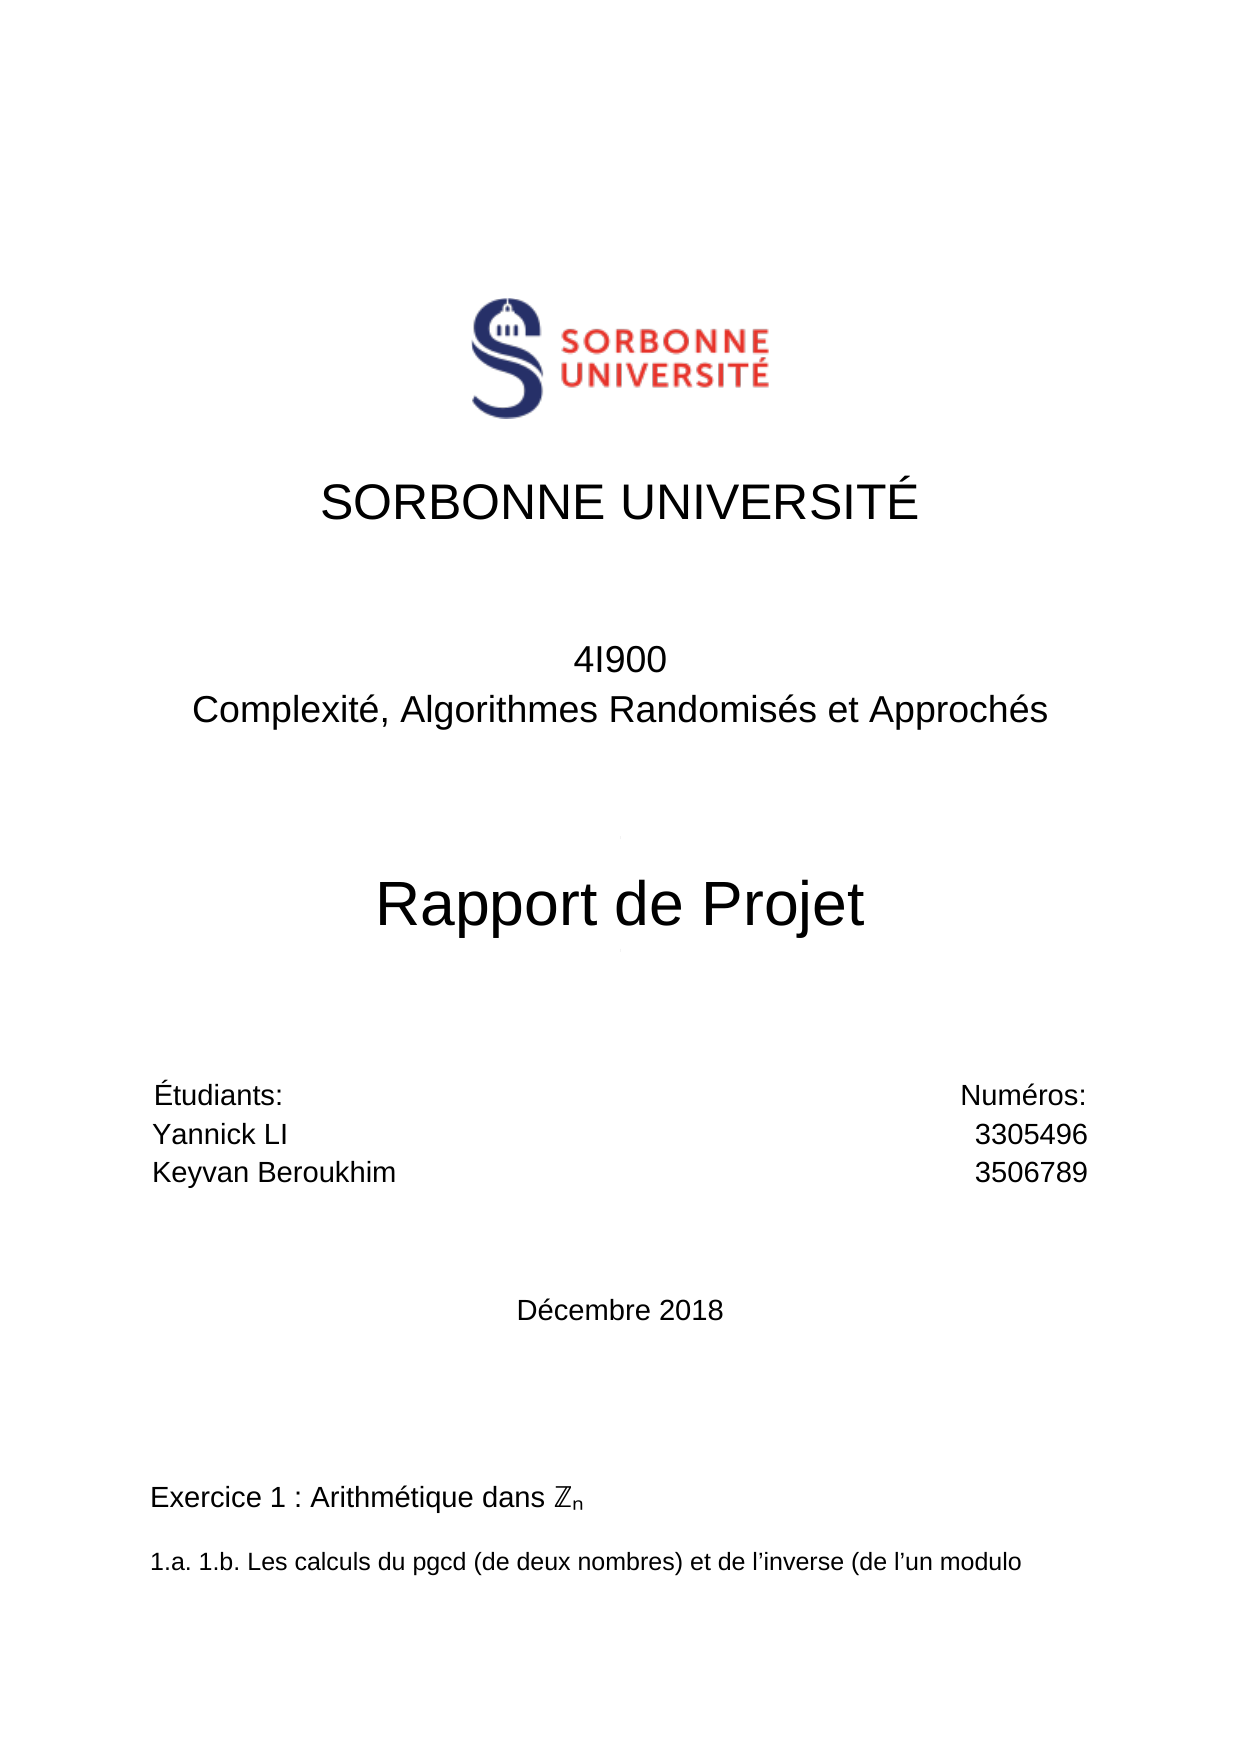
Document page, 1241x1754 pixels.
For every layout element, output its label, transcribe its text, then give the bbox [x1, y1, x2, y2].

text Complexité, Algorithmes Randomisés et Approchés [150, 687, 1090, 730]
text Yannick LI 3305496 [150, 1117, 1090, 1150]
text 4I900 [150, 638, 1090, 681]
title Exercice 1 : Arithmétique dans ℤₙ [150, 1480, 1090, 1514]
text SORBONNE UNIVERSITÉ [150, 472, 1090, 530]
text Décembre 2018 [150, 1293, 1090, 1327]
picture [471, 298, 769, 419]
text 1.a. 1.b. Les calculs du pgcd (de deux nombres) et de l’inverse (de l’un modulo [150, 1547, 1090, 1576]
text Rapport de Projet [150, 866, 1090, 938]
text Keyvan Beroukhim 3506789 [150, 1155, 1090, 1189]
text Étudiants: Numéros: [150, 1078, 1090, 1112]
